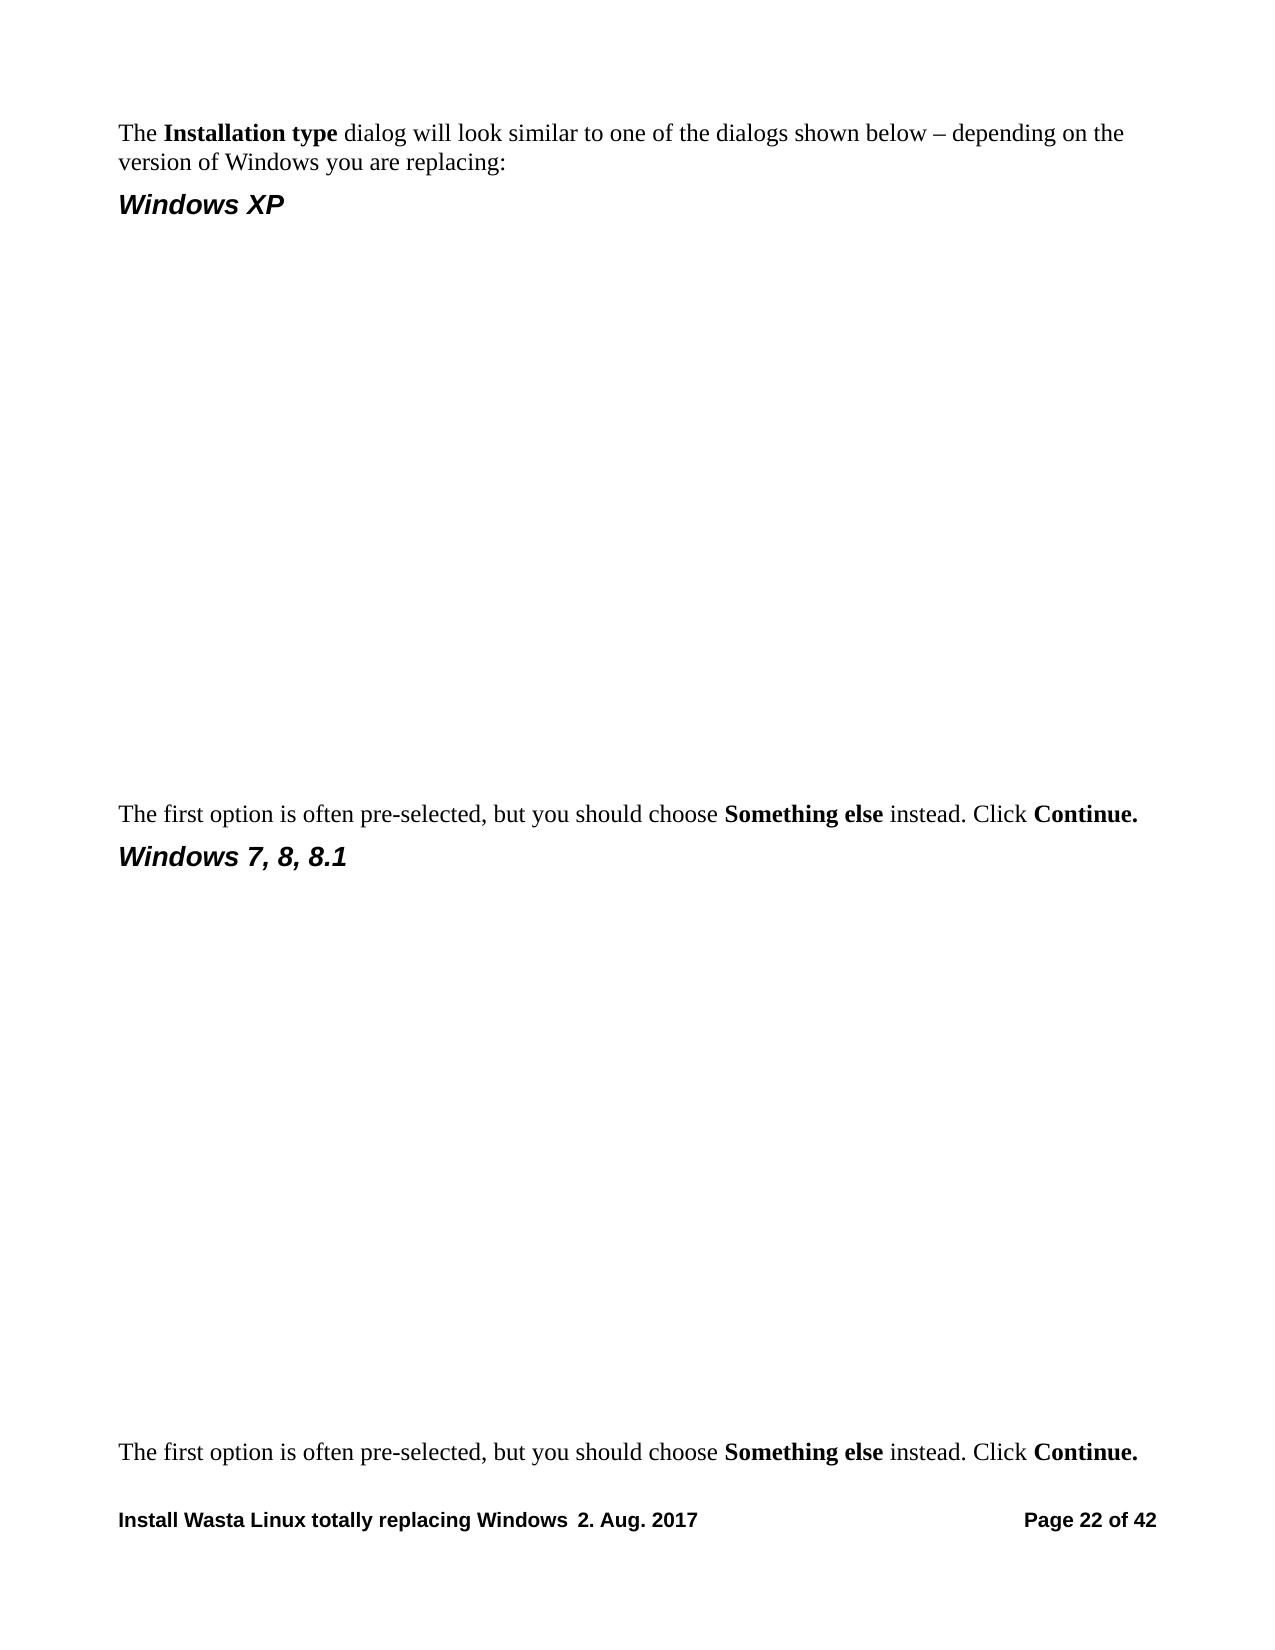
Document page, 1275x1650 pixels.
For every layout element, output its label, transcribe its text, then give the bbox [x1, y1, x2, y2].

text The Installation type dialog will look similar to one of the dialogs shown below – depending on the version of Windows you are replacing: [118, 118, 1157, 176]
subtitle Windows 7, 8, 8.1 [118, 841, 1157, 873]
subtitle Windows XP [118, 188, 1157, 220]
text The first option is often pre-selected, but you should choose Something else instead. Click Continue. [118, 1437, 1157, 1466]
text The first option is often pre-selected, but you should choose Something else instead. Click Continue. [118, 799, 1157, 828]
